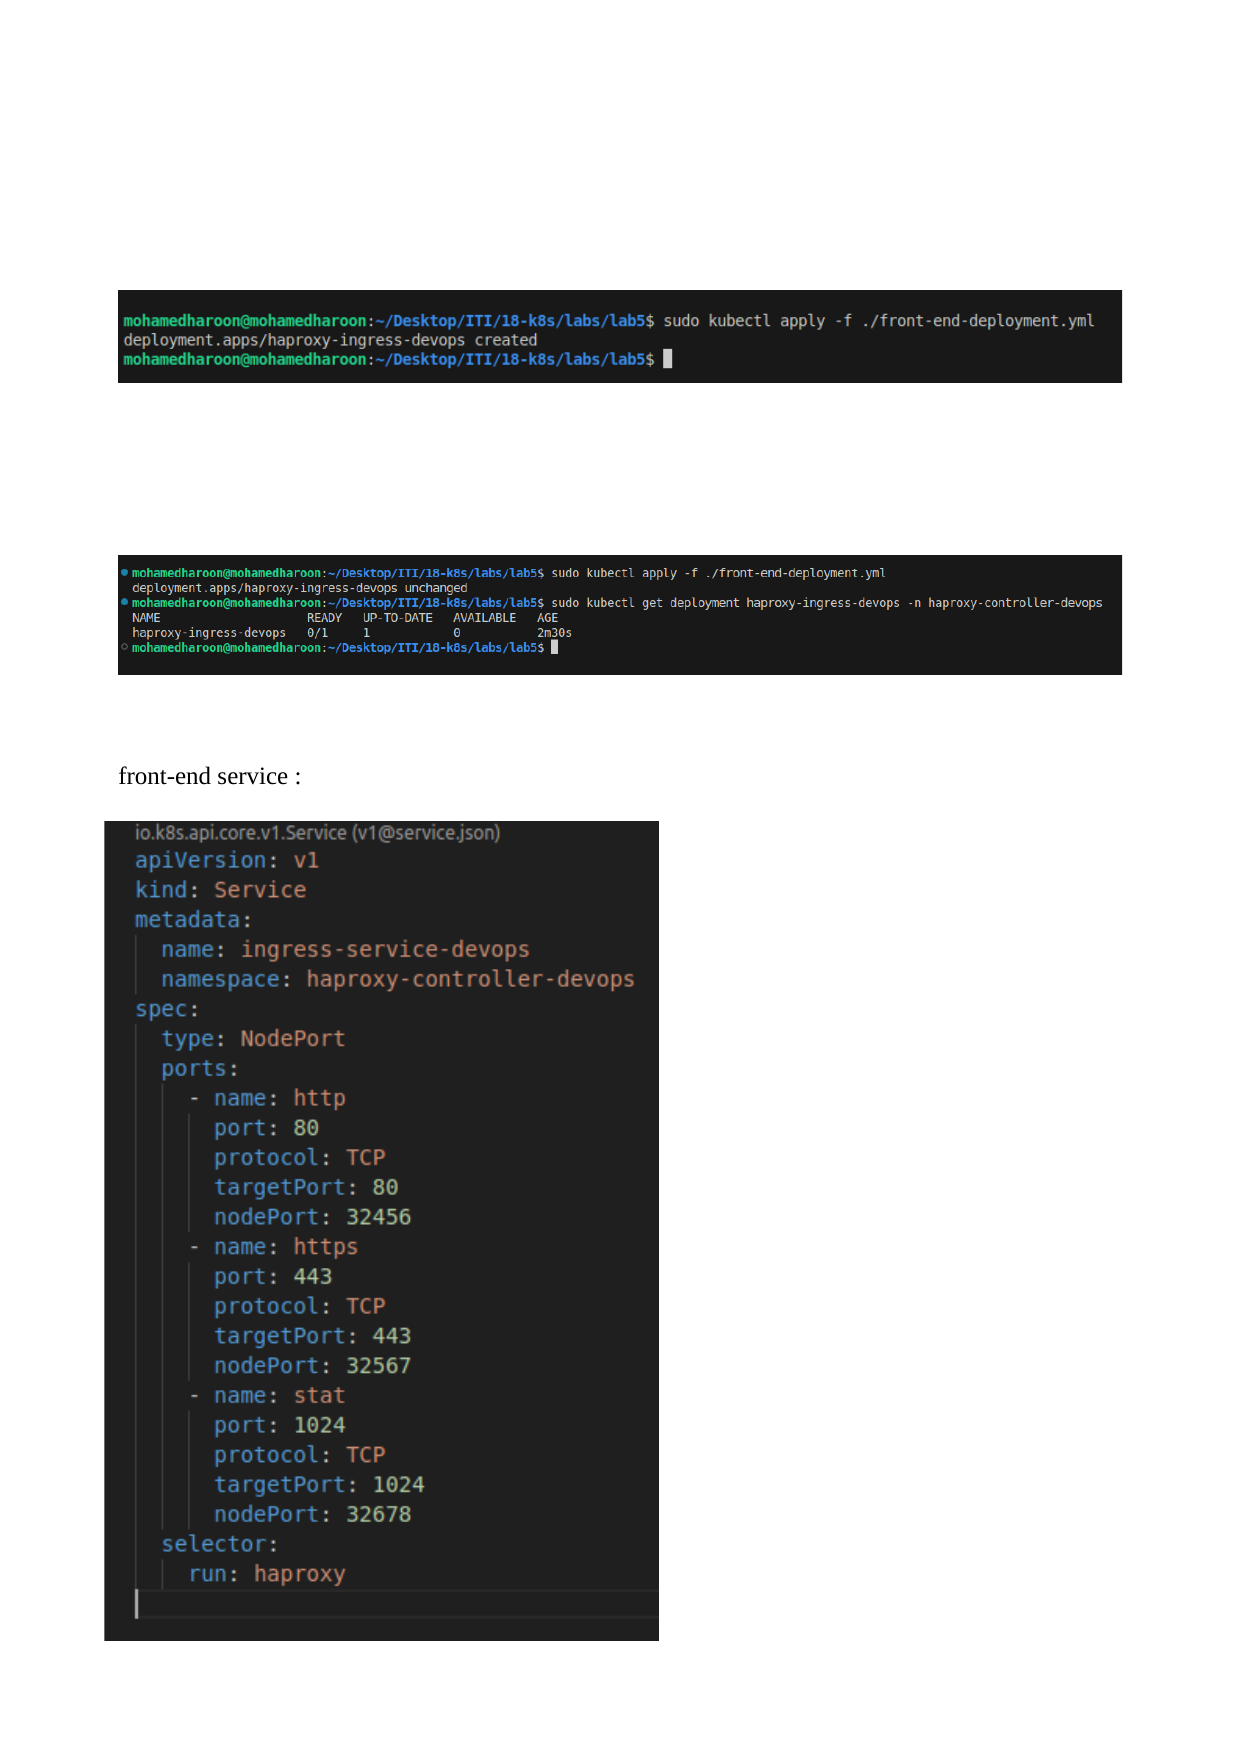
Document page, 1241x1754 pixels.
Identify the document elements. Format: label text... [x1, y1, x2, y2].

text front-end service : [118, 761, 1122, 789]
picture [118, 555, 1123, 675]
picture [118, 290, 1123, 383]
picture [104, 821, 659, 1641]
